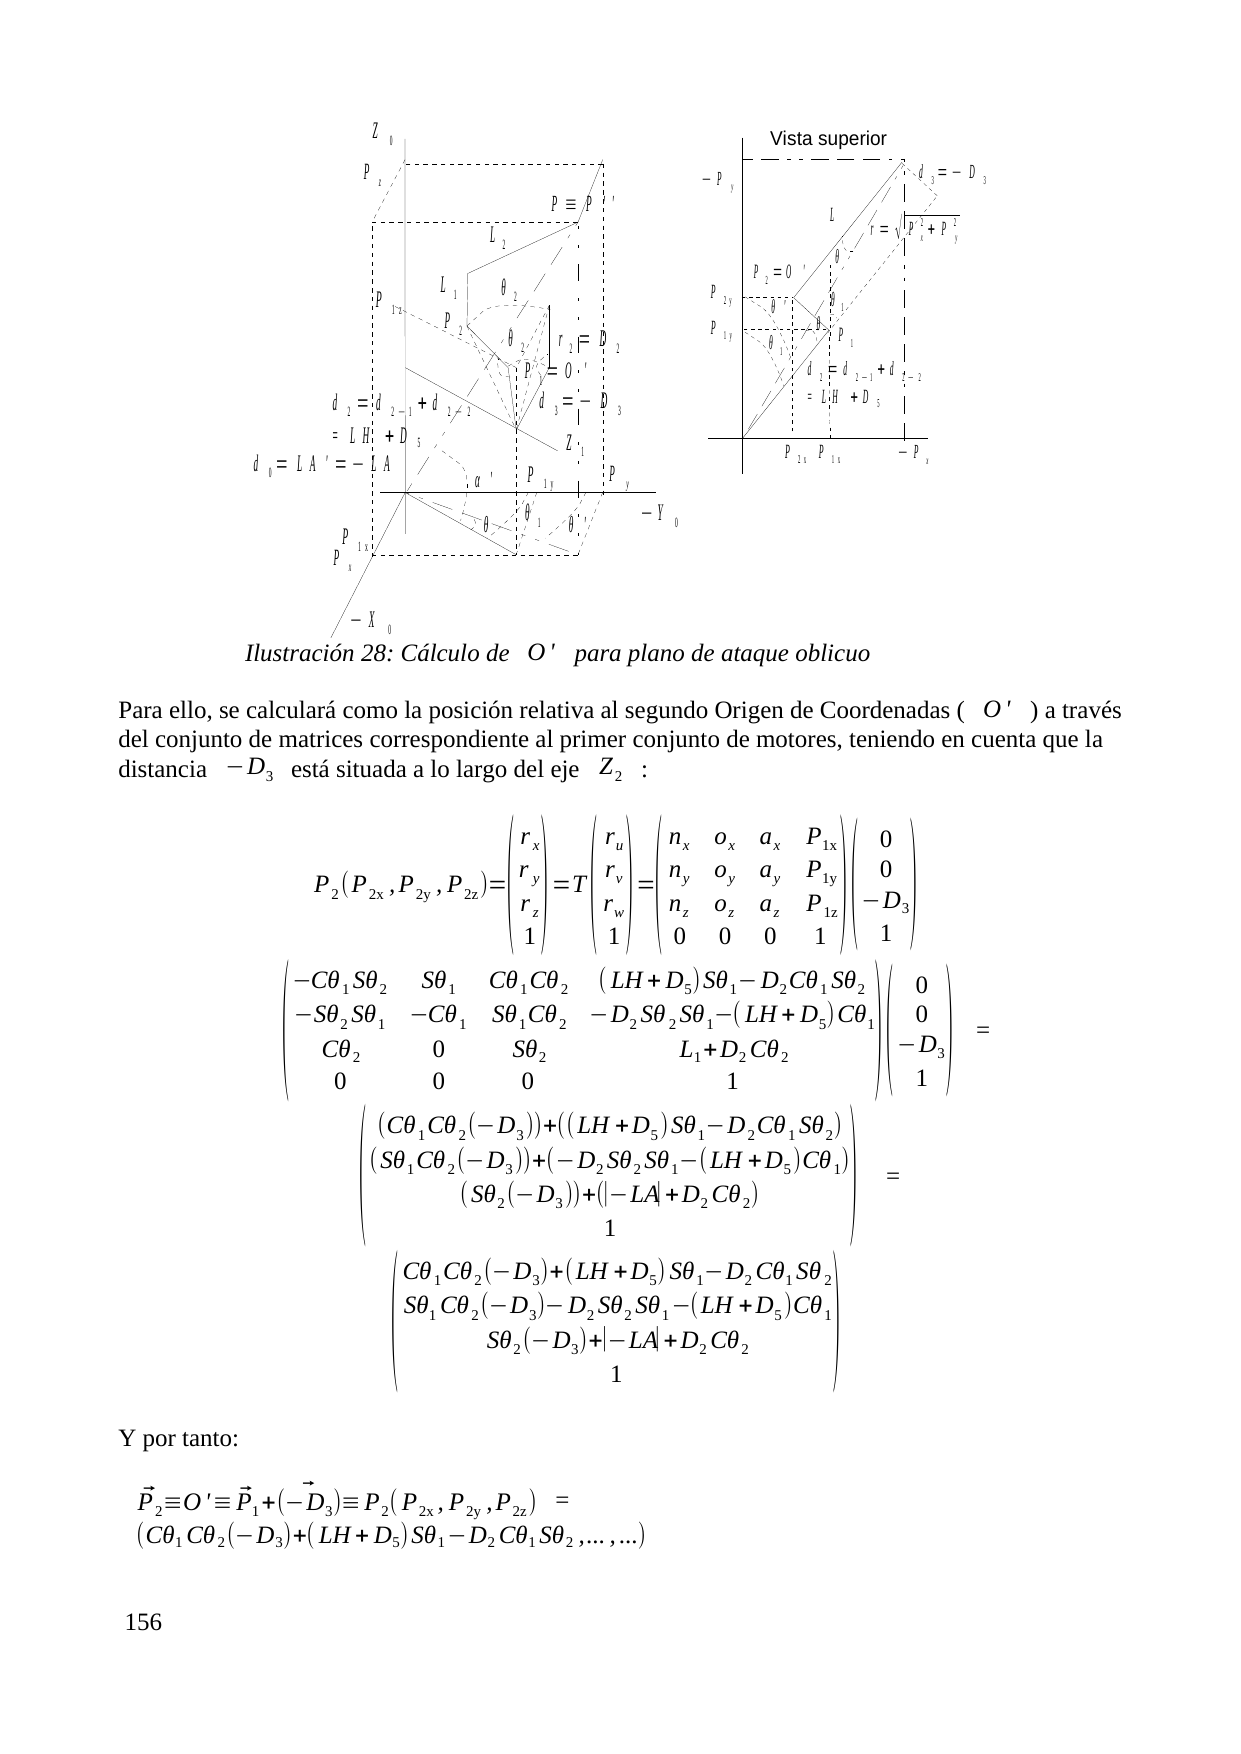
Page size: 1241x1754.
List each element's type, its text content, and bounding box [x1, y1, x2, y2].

text = [118, 957, 1122, 1102]
text Para ello, se calculará como la posición relativa al segundo Origen de Coordenadas () a través del conjunto de matrices correspondiente al primer conjunto de motores, teniendo en cuenta que la distanciaestá situada a lo largo del eje: [118, 696, 1122, 784]
text Y por tanto: [118, 1423, 1122, 1451]
text = [118, 1102, 1122, 1248]
text = [118, 1480, 1122, 1520]
text Ilustración 28: Cálculo depara plano de ataque oblicuo [245, 131, 995, 667]
